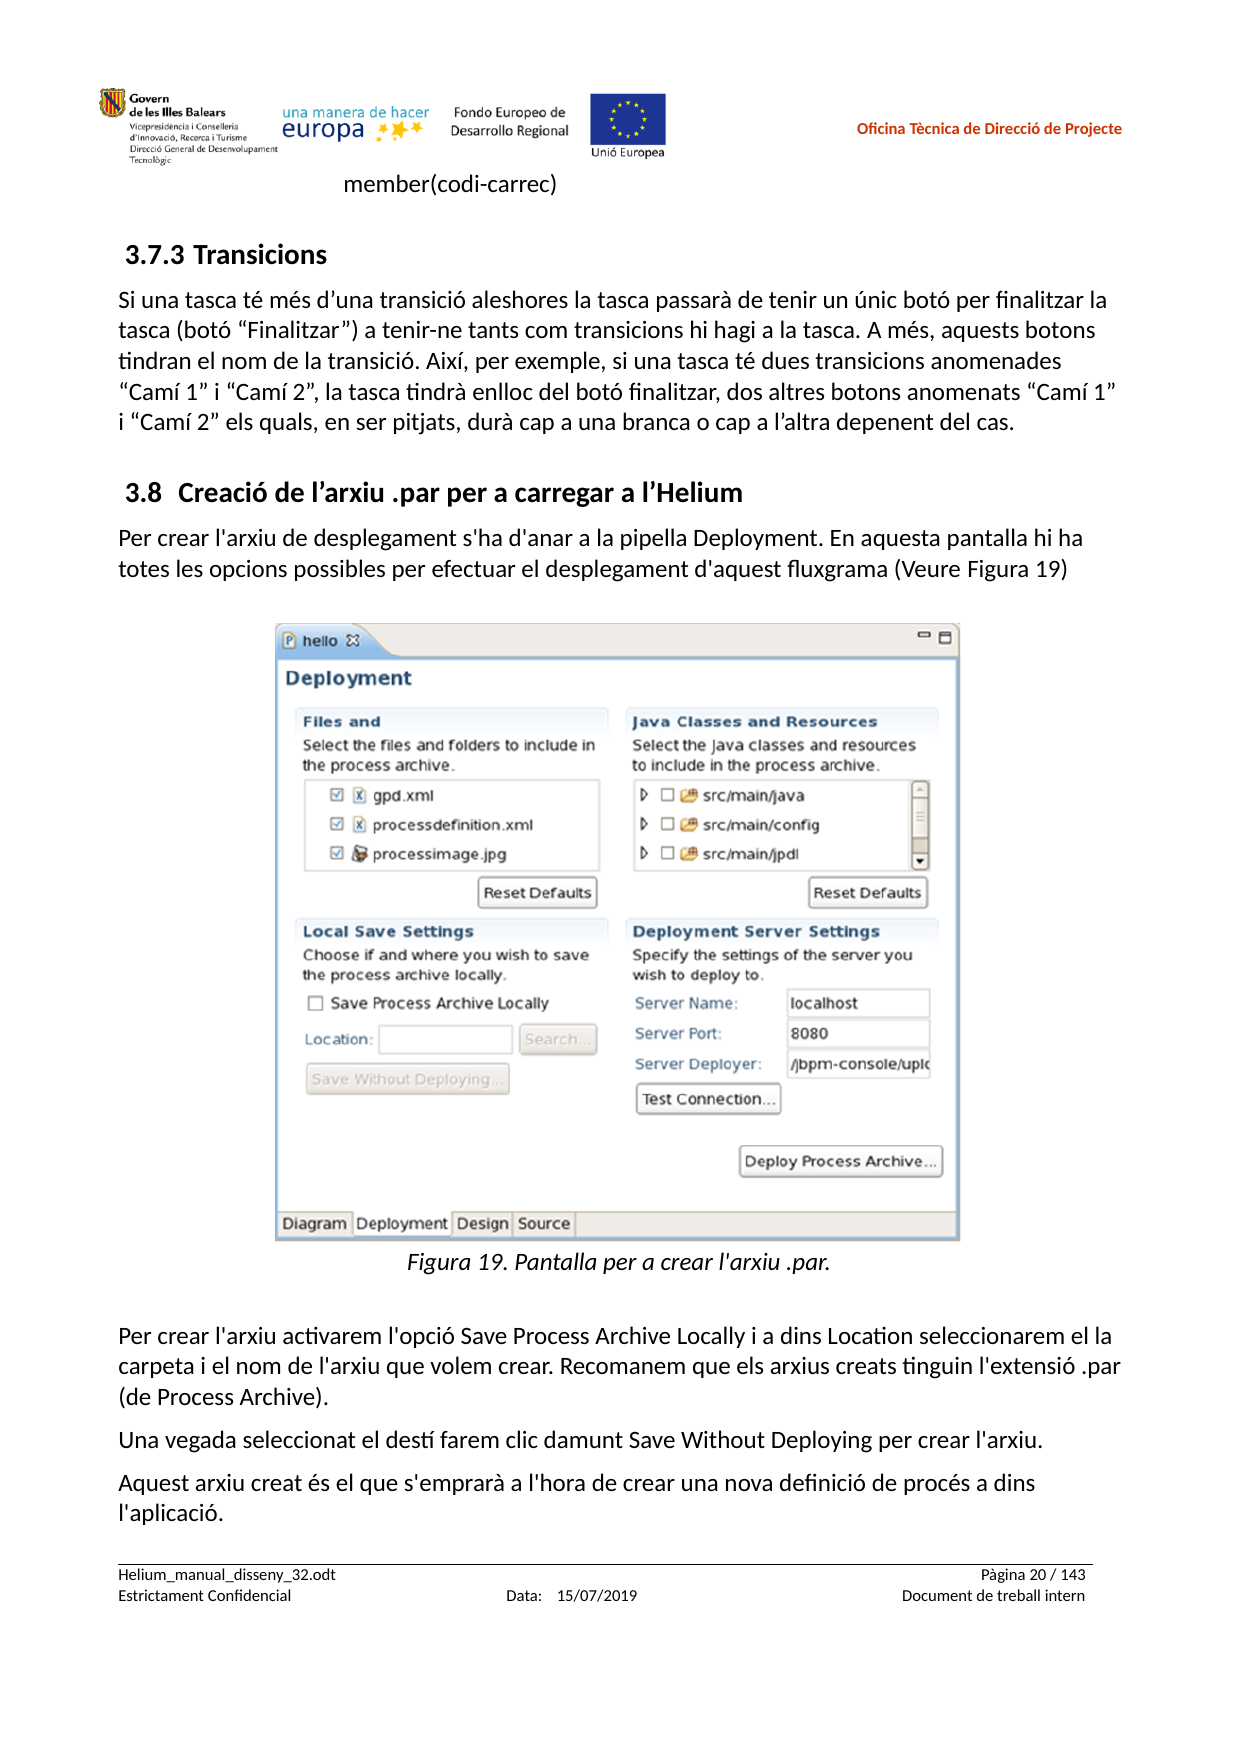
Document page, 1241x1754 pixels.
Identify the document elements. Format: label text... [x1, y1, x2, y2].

text Aquest arxiu creat és el que s'emprarà a l'hora de crear una nova definició de procés a dins l'aplicació. [118, 1467, 1122, 1528]
text Figura 19. Pantalla per a crear l'arxiu .par. [274, 1247, 967, 1277]
picture [99, 87, 668, 166]
subtitle Creació de l’arxiu .par per a carregar a l’Helium [118, 474, 1122, 510]
text Per crear l'arxiu activarem l'opció Save Process Archive Locally i a dins Location seleccionarem el la carpeta i el nom de l'arxiu que volem crear. Recomanem que els arxius creats tinguin l'extensió .par (de Process Archive). [118, 1320, 1122, 1411]
subtitle Transicions [118, 236, 1122, 272]
text Si una tasca té més d’una transició aleshores la tasca passarà de tenir un únic botó per finalitzar la tasca (botó “Finalitzar”) a tenir-ne tants com transicions hi hagi a la tasca. A més, aquests botons tindran el nom de la transició. Així, per exemple, si una tasca té dues transicions anomenades “Camí 1” i “Camí 2”, la tasca tindrà enlloc del botó finalitzar, dos altres botons anomenats “Camí 1” i “Camí 2” els quals, en ser pitjats, durà cap a una branca o cap a l’altra depenent del cas. [118, 284, 1122, 437]
text member(codi-carrec) [118, 168, 1122, 198]
picture [273, 621, 967, 1247]
text Per crear l'arxiu de desplegament s'ha d'anar a la pipella Deployment. En aquesta pantalla hi ha totes les opcions possibles per efectuar el desplegament d'aquest fluxgrama (Veure Figura 19) [118, 522, 1122, 583]
text Una vegada seleccionat el destí farem clic damunt Save Without Deploying per crear l'arxiu. [118, 1424, 1122, 1454]
